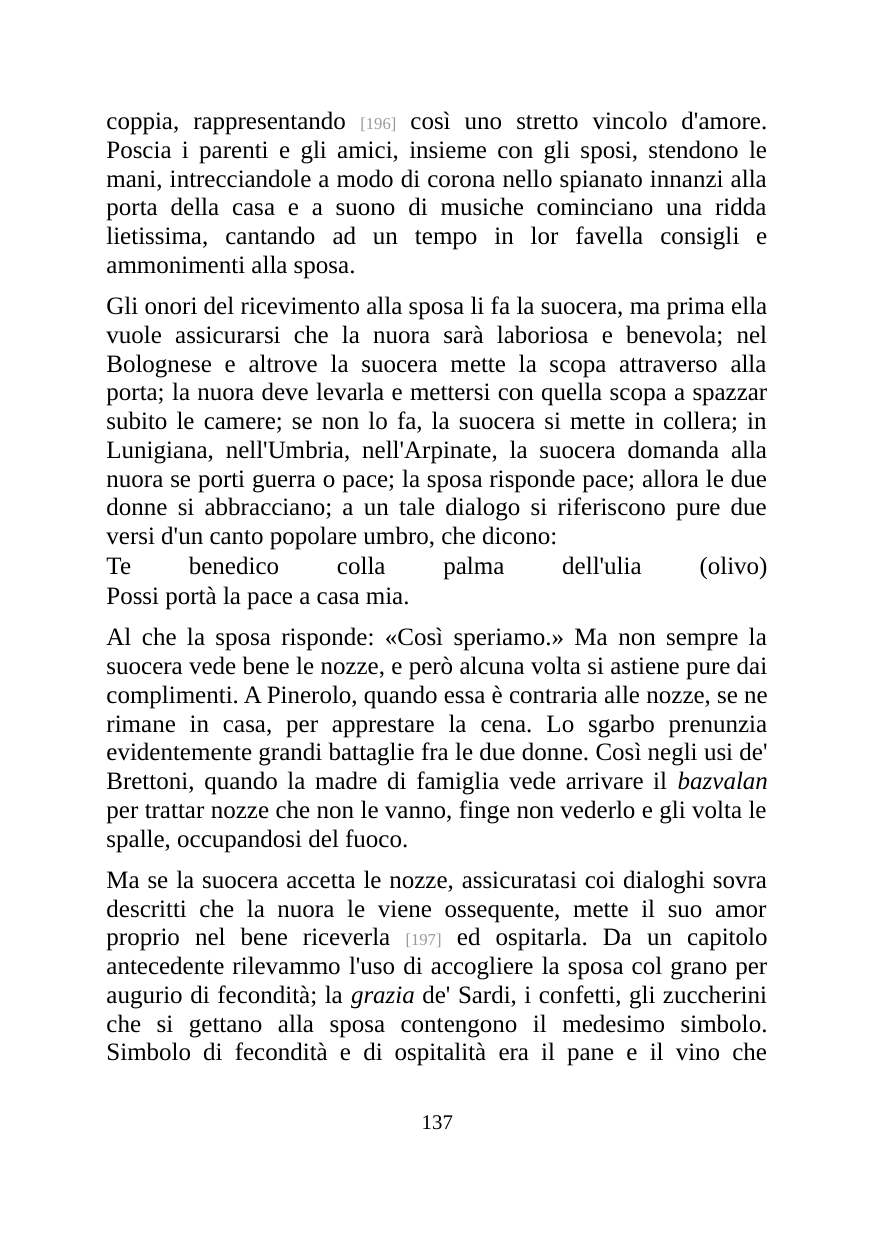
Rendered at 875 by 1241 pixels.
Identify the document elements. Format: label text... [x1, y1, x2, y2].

text Te benedico colla palma dell'ulia (olivo) Possi portà la pace a casa mia. [106, 550, 768, 610]
text Al che la sposa risponde: «Così speriamo.» Ma non sempre la suocera vede bene le nozze, e però alcuna volta si astiene pure dai complimenti. A Pinerolo, quando essa è contraria alle nozze, se ne rimane in casa, per apprestare la cena. Lo sgarbo prenunzia evidentemente grandi battaglie fra le due donne. Così negli usi de' Brettoni, quando la madre di famiglia vede arrivare il bazvalan per trattar nozze che non le vanno, finge non vederlo e gli volta le spalle, occupandosi del fuoco. [106, 622, 768, 852]
text Ma se la suocera accetta le nozze, assicuratasi coi dialoghi sovra descritti che la nuora le viene ossequente, mette il suo amor proprio nel bene riceverla [197] ed ospitarla. Da un capitolo antecedente rilevammo l'uso di accogliere la sposa col grano per augurio di fecondità; la grazia de' Sardi, i confetti, gli zuccherini che si gettano alla sposa contengono il medesimo simbolo. Simbolo di fecondità e di ospitalità era il pane e il vino che [106, 865, 768, 1066]
text coppia, rappresentando [196] così uno stretto vincolo d'amore. Poscia i parenti e gli amici, insieme con gli sposi, stendono le mani, intrecciandole a modo di corona nello spianato innanzi alla porta della casa e a suono di musiche cominciano una ridda lietissima, cantando ad un tempo in lor favella consigli e ammonimenti alla sposa. [106, 106, 768, 279]
text Gli onori del ricevimento alla sposa li fa la suocera, ma prima ella vuole assicurarsi che la nuora sarà laboriosa e benevola; nel Bolognese e altrove la suocera mette la scopa attraverso alla porta; la nuora deve levarla e mettersi con quella scopa a spazzar subito le camere; se non lo fa, la suocera si mette in collera; in Lunigiana, nell'Umbria, nell'Arpinate, la suocera domanda alla nuora se porti guerra o pace; la sposa risponde pace; allora le due donne si abbracciano; a un tale dialogo si riferiscono pure due versi d'un canto popolare umbro, che dicono: [106, 291, 768, 550]
